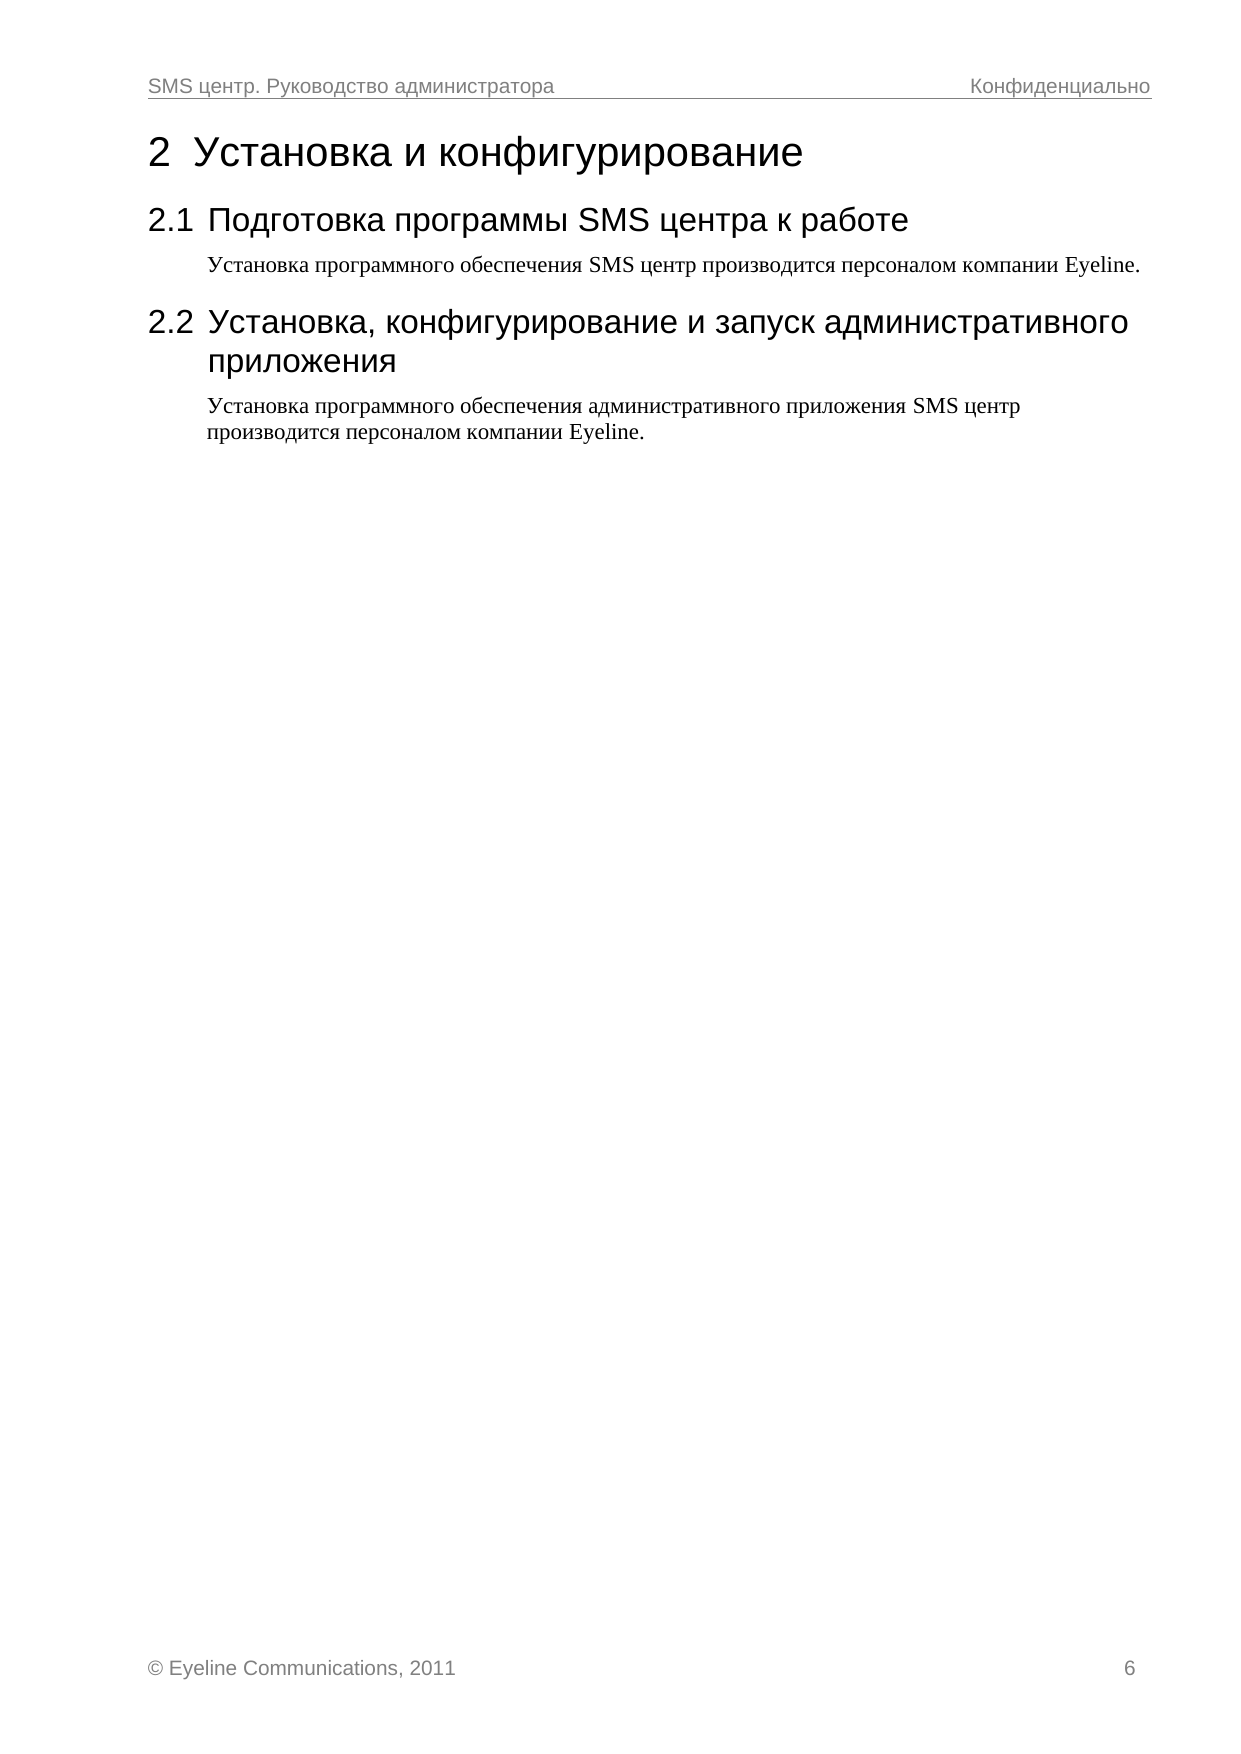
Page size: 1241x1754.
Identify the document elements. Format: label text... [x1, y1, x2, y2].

text Установка программного обеспечения административного приложения SMS центр производится персоналом компании Eyeline. [207, 392, 1152, 444]
subtitle Подготовка программы SMS центра к работе [148, 200, 1152, 239]
subtitle Установка и конфигурирование [148, 127, 1152, 175]
text Установка программного обеспечения SMS центр производится персоналом компании Eyeline. [207, 251, 1152, 277]
subtitle Установка, конфигурирование и запуск административного приложения [148, 302, 1152, 379]
